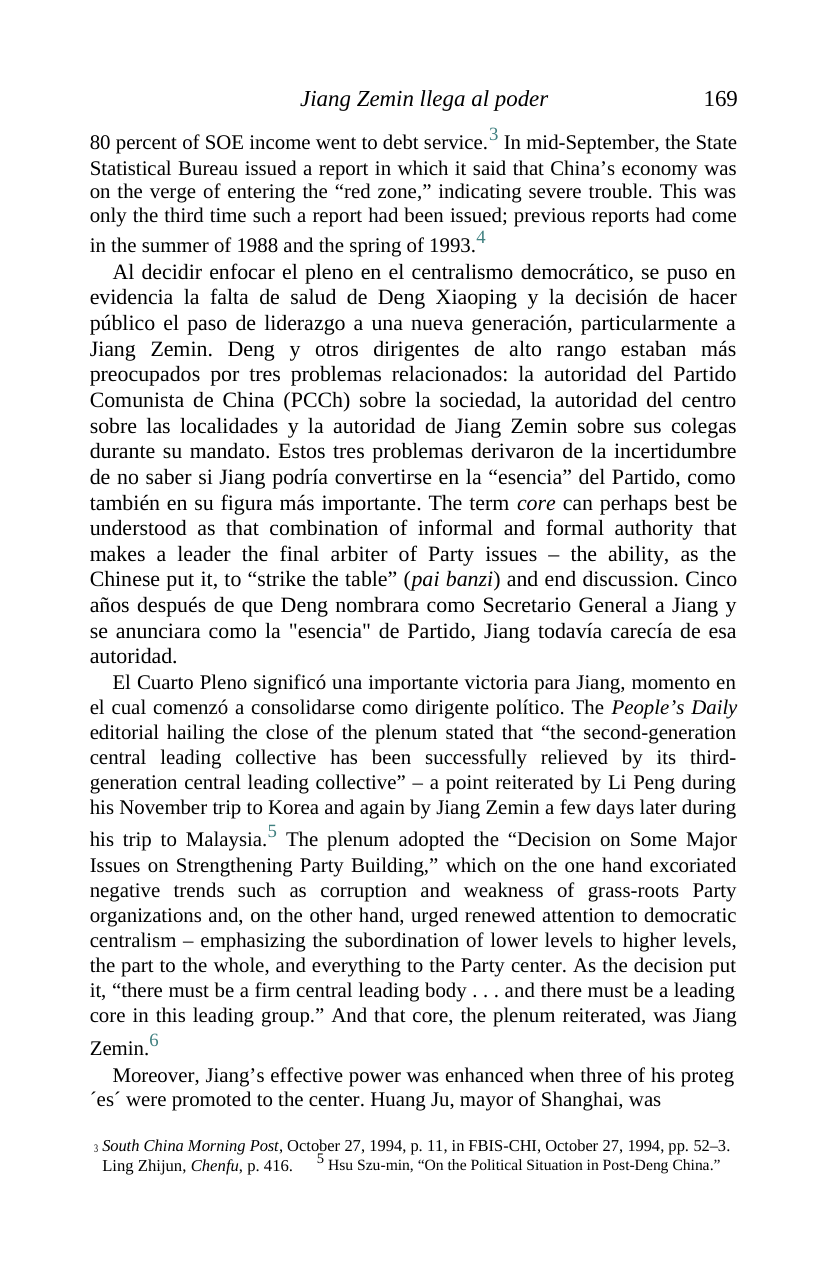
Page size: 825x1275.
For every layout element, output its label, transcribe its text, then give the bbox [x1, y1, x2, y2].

table_header 3 [88, 1136, 98, 1155]
text 80 percent of SOE income went to debt service.3 In mid-September, the State Statistical Bureau issued a report in which it said that China’s economy was on the verge of entering the “red zone,” indicating severe trouble. This was only the third time such a report had been issued; previous reports had come in the summer of 1988 and the spring of 1993.4 [89, 124, 737, 258]
table_cell 5 Hsu Szu-min, “On the Political Situation in Post-Deng China.” [300, 1155, 735, 1175]
table_header Jiang Zemin llega al poder [300, 84, 617, 111]
table_cell [88, 1155, 98, 1175]
text El Cuarto Pleno significó una importante victoria para Jiang, momento en el cual comenzó a consolidarse como dirigente político. The People’s Daily editorial hailing the close of the plenum stated that “the second-generation central leading collective has been successfully relieved by its third-generation central leading collective” – a point reiterated by Li Peng during his November trip to Korea and again by Jiang Zemin a few days later during his trip to Malaysia.5 The plenum adopted the “Decision on Some Major Issues on Strengthening Party Building,” which on the one hand excoriated negative trends such as corruption and weakness of grass-roots Party organizations and, on the other hand, urged renewed attention to democratic centralism – emphasizing the subordination of lower levels to higher levels, the part to the whole, and everything to the Party center. As the decision put it, “there must be a firm central leading body . . . and there must be a leading core in this leading group.” And that core, the plenum reiterated, was Jiang Zemin.6 [89, 670, 737, 1061]
table_cell Ling Zhijun, Chenfu, p. 416. [98, 1155, 300, 1175]
table_header 169 [617, 84, 737, 111]
table_header South China Morning Post, October 27, 1994, p. 11, in FBIS-CHI, October 27, 1994, pp. 52–3. [98, 1136, 735, 1155]
text Moreover, Jiang’s effective power was enhanced when three of his proteg´es´ were promoted to the center. Huang Ju, mayor of Shanghai, was [89, 1063, 735, 1111]
text Al decidir enfocar el pleno en el centralismo democrático, se puso en evidencia la falta de salud de Deng Xiaoping y la decisión de hacer público el paso de liderazgo a una nueva generación, particularmente a Jiang Zemin. Deng y otros dirigentes de alto rango estaban más preocupados por tres problemas relacionados: la autoridad del Partido Comunista de China (PCCh) sobre la sociedad, la autoridad del centro sobre las localidades y la autoridad de Jiang Zemin sobre sus colegas durante su mandato. Estos tres problemas derivaron de la incertidumbre de no saber si Jiang podría convertirse en la “esencia” del Partido, como también en su figura más importante. The term core can perhaps best be understood as that combination of informal and formal authority that makes a leader the final arbiter of Party issues – the ability, as the Chinese put it, to “strike the table” (pai banzi) and end discussion. Cinco años después de que Deng nombrara como Secretario General a Jiang y se anunciara como la "esencia" de Partido, Jiang todavía carecía de esa autoridad. [89, 259, 737, 668]
